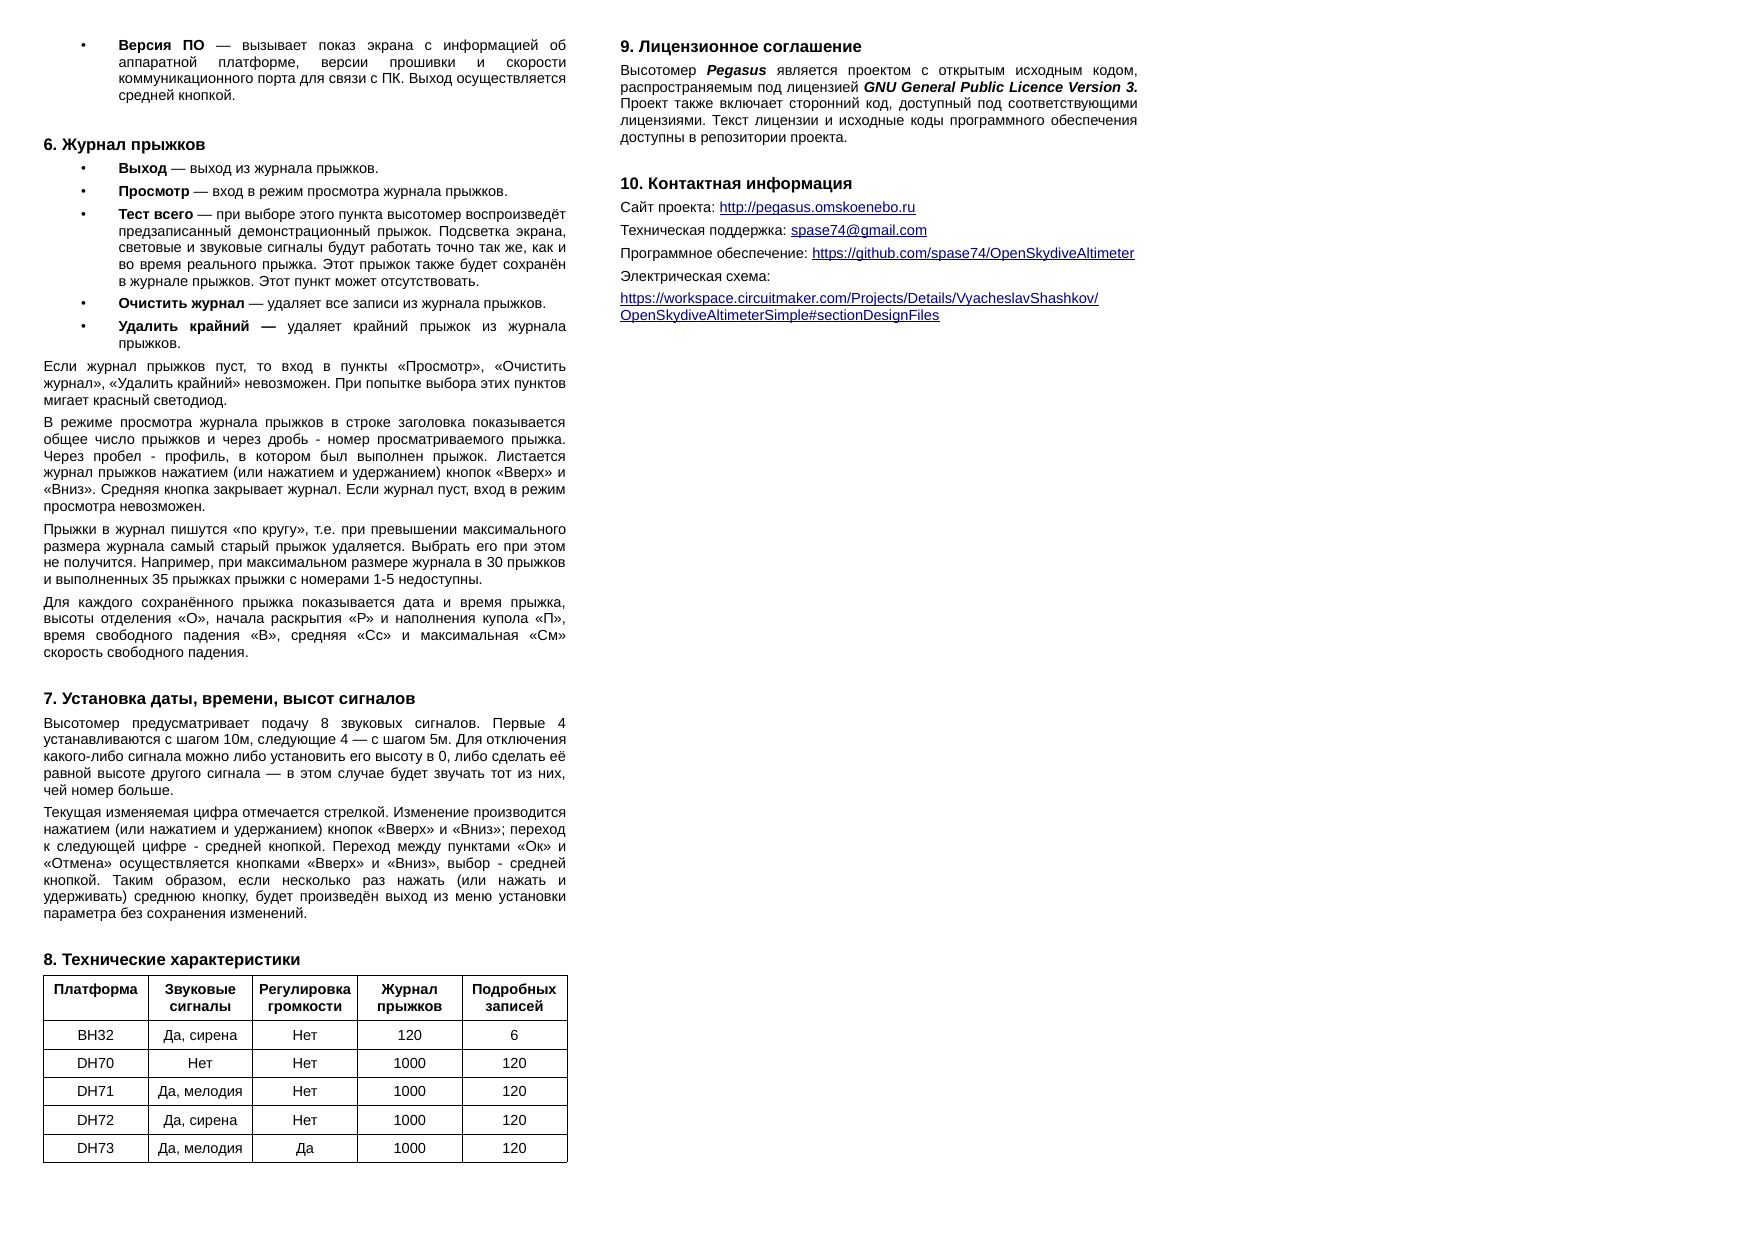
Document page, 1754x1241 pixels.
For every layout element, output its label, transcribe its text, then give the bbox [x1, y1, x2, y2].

table_cell DH71 [44, 1078, 148, 1105]
text 8. Технические характеристики [43, 950, 567, 969]
text Электрическая схема: [620, 267, 1138, 284]
table_cell DH72 [44, 1106, 148, 1134]
table_cell 6 [463, 1021, 567, 1049]
text Высотомер предусматривает подачу 8 звуковых сигналов. Первые 4 устанавливаются с шагом 10м, следующие 4 — с шагом 5м. Для отключения какого-либо сигнала можно либо установить его высоту в 0, либо сделать её равной высоте другого сигнала — в этом случае будет звучать тот из них, чей номер больше. [43, 714, 567, 798]
table_cell Нет [253, 1106, 357, 1134]
list Удалить крайний — удаляет крайний прыжок из журнала прыжков. [81, 318, 567, 352]
table_cell Нет [253, 1050, 357, 1077]
text Сайт проекта: http://pegasus.omskoenebo.ru [620, 199, 1138, 216]
table_header Подробных записей [463, 976, 567, 1020]
table_cell Нет [253, 1021, 357, 1049]
table_cell 120 [463, 1050, 567, 1077]
table_cell 1000 [358, 1078, 462, 1105]
text 6. Журнал прыжков [43, 134, 567, 154]
text Прыжки в журнал пишутся «по кругу», т.е. при превышении максимального размера журнала самый старый прыжок удаляется. Выбрать его при этом не получится. Например, при максимальном размере журнала в 30 прыжков и выполненных 35 прыжках прыжки с номерами 1-5 недоступны. [43, 520, 567, 587]
table_cell Да, сирена [149, 1106, 252, 1134]
table_cell Да, мелодия [149, 1135, 252, 1162]
text Текущая изменяемая цифра отмечается стрелкой. Изменение производится нажатием (или нажатием и удержанием) кнопок «Вверх» и «Вниз»; переход к следующей цифре - средней кнопкой. Переход между пунктами «Ок» и «Отмена» осуществляется кнопками «Вверх» и «Вниз», выбор - средней кнопкой. Таким образом, если несколько раз нажать (или нажать и удерживать) среднюю кнопку, будет произведён выход из меню установки параметра без сохранения изменений. [43, 804, 567, 921]
text https://workspace.circuitmaker.com/Projects/Details/VyacheslavShashkov/OpenSkydiveAltimeterSimple#sectionDesignFiles [620, 290, 1138, 323]
text Если журнал прыжков пуст, то вход в пункты «Просмотр», «Очистить журнал», «Удалить крайний» невозможен. При попытке выбора этих пунктов мигает красный светодиод. [43, 358, 567, 408]
table_header Платформа [44, 976, 148, 1020]
table_cell 1000 [358, 1106, 462, 1134]
table_cell Нет [149, 1050, 252, 1077]
list Тест всего — при выборе этого пункта высотомер воспроизведёт предзаписанный демонстрационный прыжок. Подсветка экрана, световые и звуковые сигналы будут работать точно так же, как и во время реального прыжка. Этот прыжок также будет сохранён в журнале прыжков. Этот пункт может отсутствовать. [81, 205, 567, 289]
list Просмотр — вход в режим просмотра журнала прыжков. [81, 182, 567, 199]
text Высотомер Pegasus является проектом с открытым исходным кодом, распространяемым под лицензией GNU General Public Licence Version 3. Проект также включает сторонний код, доступный под соответствующими лицензиями. Текст лицензии и исходные коды программного обеспечения доступны в репозитории проекта. [620, 61, 1138, 145]
table_cell Да, мелодия [149, 1078, 252, 1105]
text 7. Установка даты, времени, высот сигналов [43, 689, 567, 708]
list Версия ПО — вызывает показ экрана с информацией об аппаратной платформе, версии прошивки и скорости коммуникационного порта для связи с ПК. Выход осуществляется средней кнопкой. [81, 36, 567, 103]
table_cell BH32 [44, 1021, 148, 1049]
table_cell Да, сирена [149, 1021, 252, 1049]
table_cell 120 [463, 1078, 567, 1105]
table_cell DH73 [44, 1135, 148, 1162]
table_cell 120 [463, 1135, 567, 1162]
table_cell Да [253, 1135, 357, 1162]
text Техническая поддержка: spase74@gmail.com [620, 222, 1138, 238]
text Для каждого сохранённого прыжка показывается дата и время прыжка, высоты отделения «О», начала раскрытия «Р» и наполнения купола «П», время свободного падения «В», средняя «Сс» и максимальная «См» скорость свободного падения. [43, 593, 567, 661]
text 10. Контактная информация [620, 174, 1138, 193]
table_header Журнал прыжков [358, 976, 462, 1020]
table_cell 120 [358, 1021, 462, 1049]
text Программное обеспечение: https://github.com/spase74/OpenSkydiveAltimeter [620, 244, 1138, 261]
table_header Звуковые сигналы [149, 976, 252, 1020]
text В режиме просмотра журнала прыжков в строке заголовка показывается общее число прыжков и через дробь - номер просматриваемого прыжка. Через пробел - профиль, в котором был выполнен прыжок. Листается журнал прыжков нажатием (или нажатием и удержанием) кнопок «Вверх» и «Вниз». Средняя кнопка закрывает журнал. Если журнал пуст, вход в режим просмотра невозможен. [43, 414, 567, 514]
list Очистить журнал — удаляет все записи из журнала прыжков. [81, 295, 567, 312]
table_header Регулировка громкости [253, 976, 357, 1020]
table_cell DH70 [44, 1050, 148, 1077]
text 9. Лицензионное соглашение [620, 36, 1138, 56]
table_cell Нет [253, 1078, 357, 1105]
list Выход — выход из журнала прыжков. [81, 160, 567, 177]
table_cell 1000 [358, 1135, 462, 1162]
table_cell 1000 [358, 1050, 462, 1077]
table_cell 120 [463, 1106, 567, 1134]
